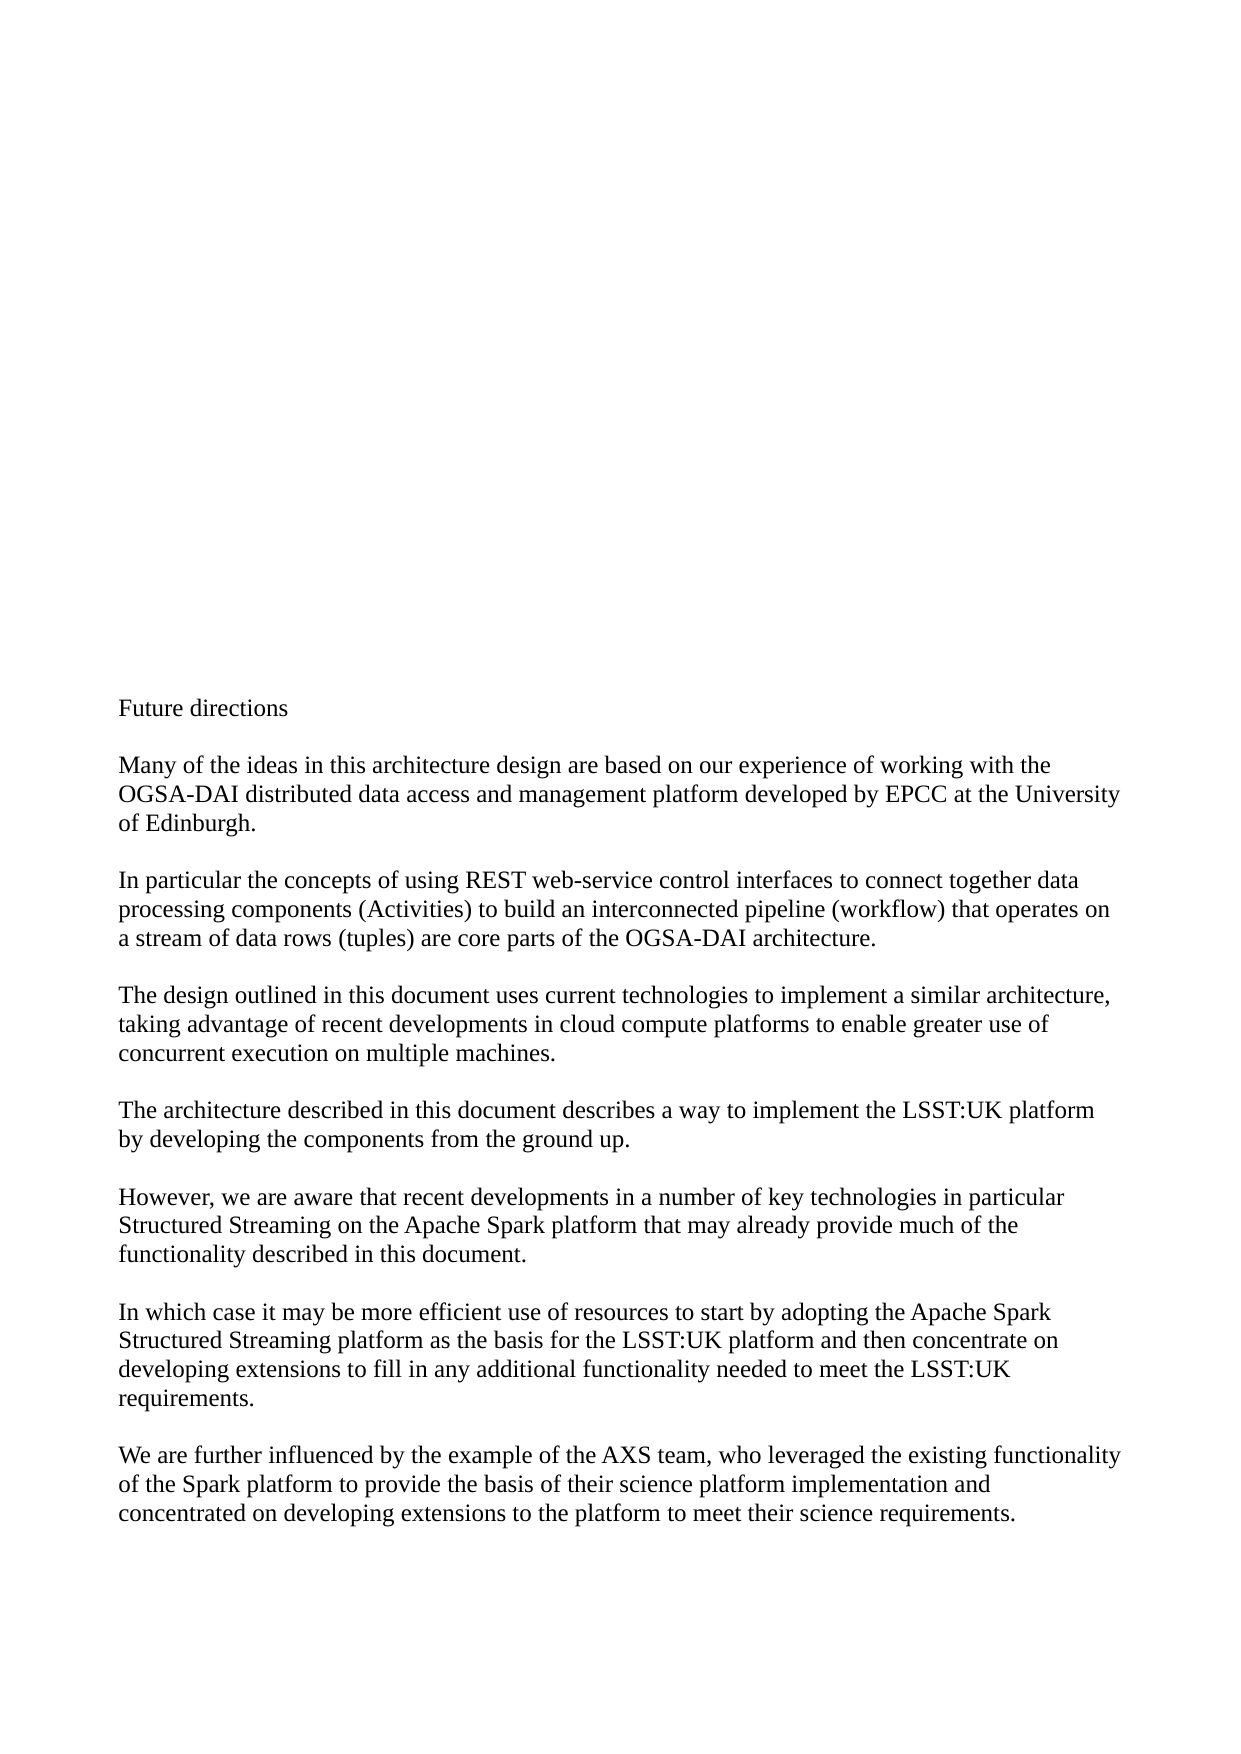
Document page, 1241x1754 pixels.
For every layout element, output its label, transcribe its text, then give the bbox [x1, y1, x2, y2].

text We are further influenced by the example of the AXS team, who leveraged the existing functionality of the Spark platform to provide the basis of their science platform implementation and concentrated on developing extensions to the platform to meet their science requirements. [118, 1441, 1122, 1527]
text The design outlined in this document uses current technologies to implement a similar architecture, taking advantage of recent developments in cloud compute platforms to enable greater use of concurrent execution on multiple machines. [118, 981, 1122, 1067]
text Future directions [118, 693, 1122, 722]
text In particular the concepts of using REST web-service control interfaces to connect together data processing components (Activities) to build an interconnected pipeline (workflow) that operates on a stream of data rows (tuples) are core parts of the OGSA-DAI architecture. [118, 866, 1122, 952]
text In which case it may be more efficient use of resources to start by adopting the Apache Spark Structured Streaming platform as the basis for the LSST:UK platform and then concentrate on developing extensions to fill in any additional functionality needed to meet the LSST:UK requirements. [118, 1297, 1122, 1412]
text The architecture described in this document describes a way to implement the LSST:UK platform by developing the components from the ground up. [118, 1096, 1122, 1153]
text However, we are aware that recent developments in a number of key technologies in particular Structured Streaming on the Apache Spark platform that may already provide much of the functionality described in this document. [118, 1182, 1122, 1268]
text Many of the ideas in this architecture design are based on our experience of working with the OGSA-DAI distributed data access and management platform developed by EPCC at the University of Edinburgh. [118, 751, 1122, 837]
